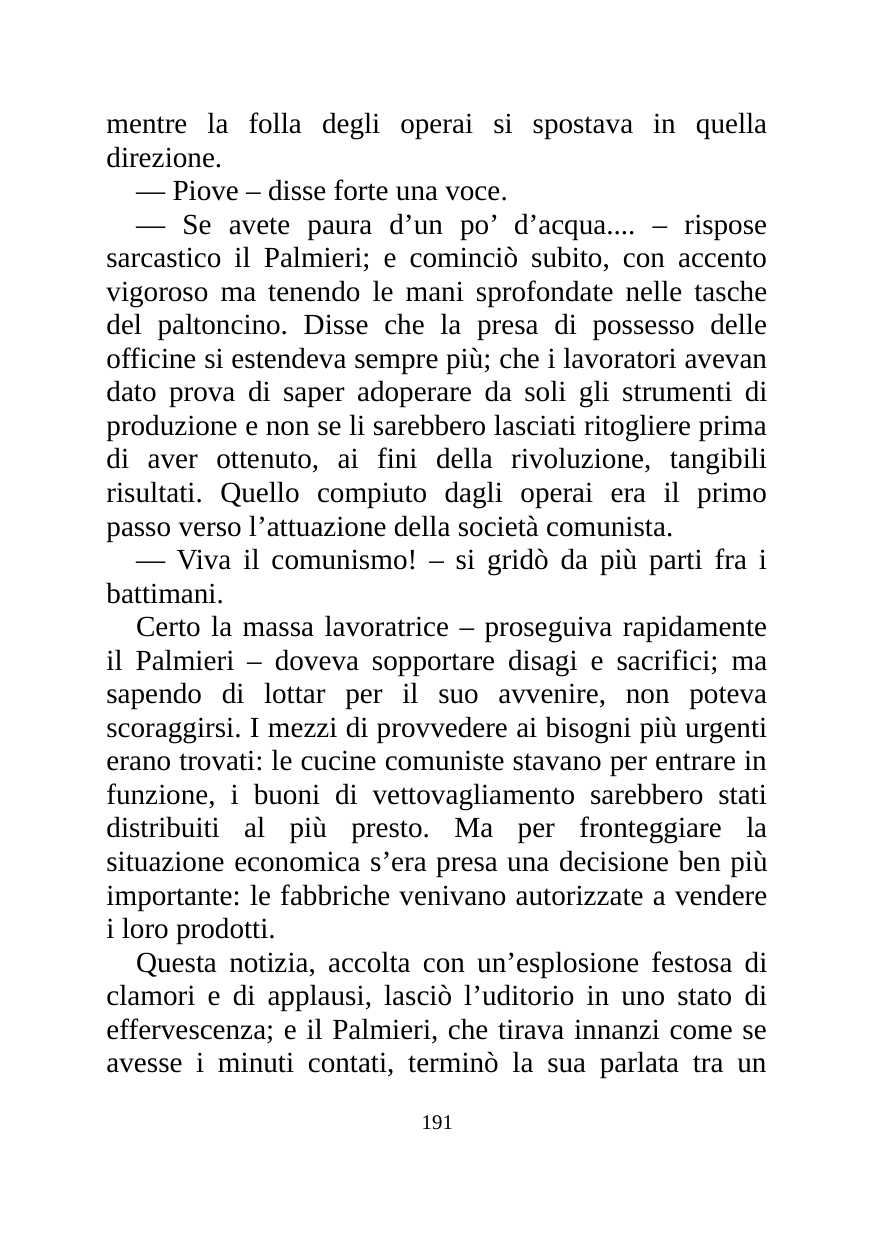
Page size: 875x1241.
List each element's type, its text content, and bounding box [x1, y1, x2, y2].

text mentre la folla degli operai si spostava in quella direzione. [106, 106, 768, 173]
text Certo la massa lavoratrice – proseguiva rapidamente il Palmieri – doveva sopportare disagi e sacrifici; ma sapendo di lottar per il suo avvenire, non poteva scoraggirsi. I mezzi di provvedere ai bisogni più urgenti erano trovati: le cucine comuniste stavano per entrare in funzione, i buoni di vettovagliamento sarebbero stati distribuiti al più presto. Ma per fronteggiare la situazione economica s’era presa una decisione ben più importante: le fabbriche venivano autorizzate a vendere i loro prodotti. [106, 609, 768, 945]
text — Piove – disse forte una voce. [106, 173, 768, 207]
text — Se avete paura d’un po’ d’acqua.... – rispose sarcastico il Palmieri; e cominciò subito, con accento vigoroso ma tenendo le mani sprofondate nelle tasche del paltoncino. Disse che la presa di possesso delle officine si estendeva sempre più; che i lavoratori avevan dato prova di saper adoperare da soli gli strumenti di produzione e non se li sarebbero lasciati ritogliere prima di aver ottenuto, ai fini della rivoluzione, tangibili risultati. Quello compiuto dagli operai era il primo passo verso l’attuazione della società comunista. [106, 207, 768, 542]
text Questa notizia, accolta con un’esplosione festosa di clamori e di applausi, lasciò l’uditorio in uno stato di effervescenza; e il Palmieri, che tirava innanzi come se avesse i minuti contati, terminò la sua parlata tra un [106, 945, 768, 1079]
text — Viva il comunismo! – si gridò da più parti fra i battimani. [106, 542, 768, 609]
